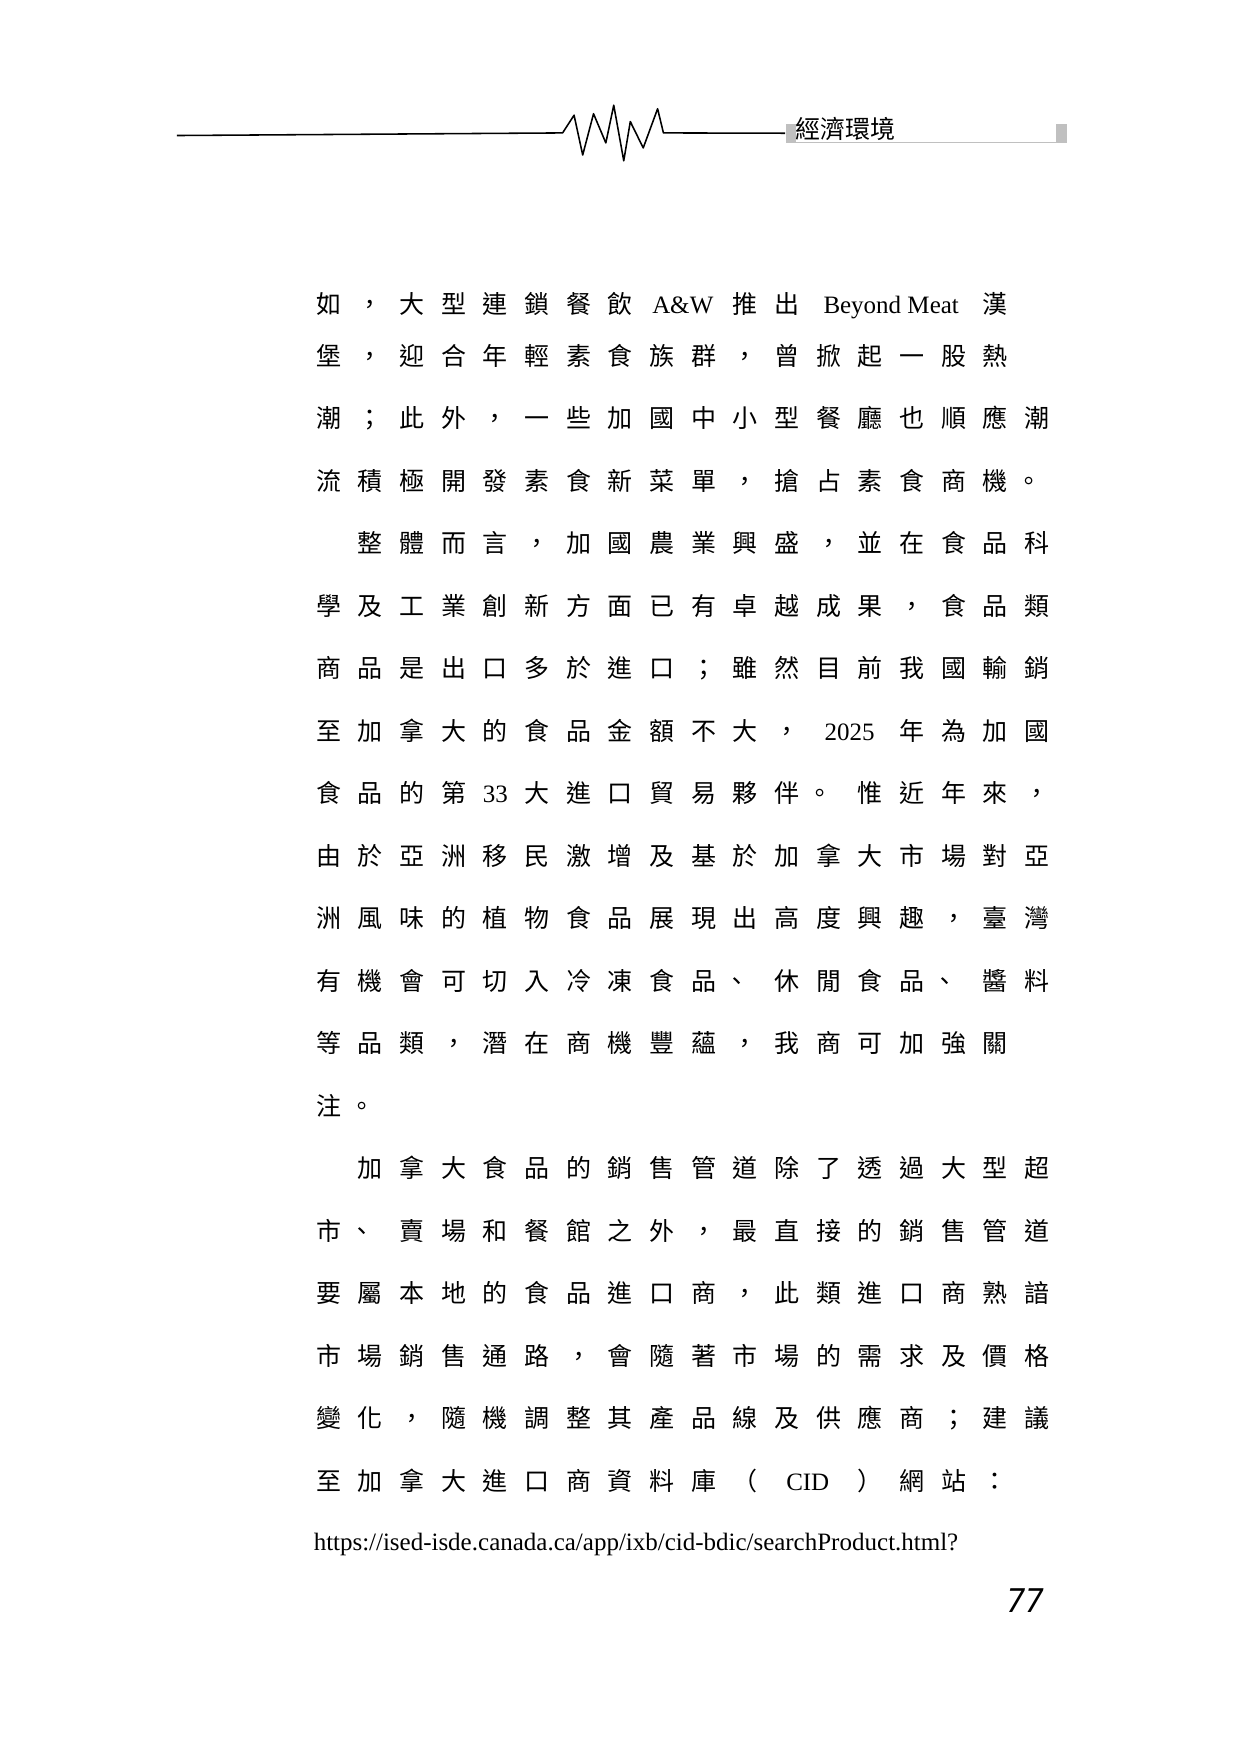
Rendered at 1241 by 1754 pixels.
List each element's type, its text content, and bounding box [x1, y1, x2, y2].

text 整體而言，加國農業興盛，並在食品科學及工業創新方面已有卓越成果，食品類商品是出口多於進口；雖然目前我國輸銷至加拿大的食品金額不大，2025年為加國食品的第33大進口貿易夥伴。惟近年來，由於亞洲移民激增及基於加拿大市場對亞洲風味的植物食品展現出高度興趣，臺灣有機會可切入冷凍食品、休閒食品、醬料等品類，潛在商機豐蘊，我商可加強關注。 [281, 500, 1058, 1125]
text 加拿大食品的銷售管道除了透過大型超市、賣場和餐館之外，最直接的銷售管道要屬本地的食品進口商，此類進口商熟諳市場銷售通路，會隨著市場的需求及價格變化，隨機調整其產品線及供應商；建議至加拿大進口商資料庫（CID）網站：https://ised-isde.canada.ca/app/ixb/cid-bdic/searchProduct.html? [281, 1125, 1058, 1563]
text 如，大型連鎖餐飲A&W推出Beyond Meat漢堡，迎合年輕素食族群，曾掀起一股熱潮；此外，一些加國中小型餐廳也順應潮流積極開發素食新菜單，搶占素食商機。 [281, 250, 1058, 500]
